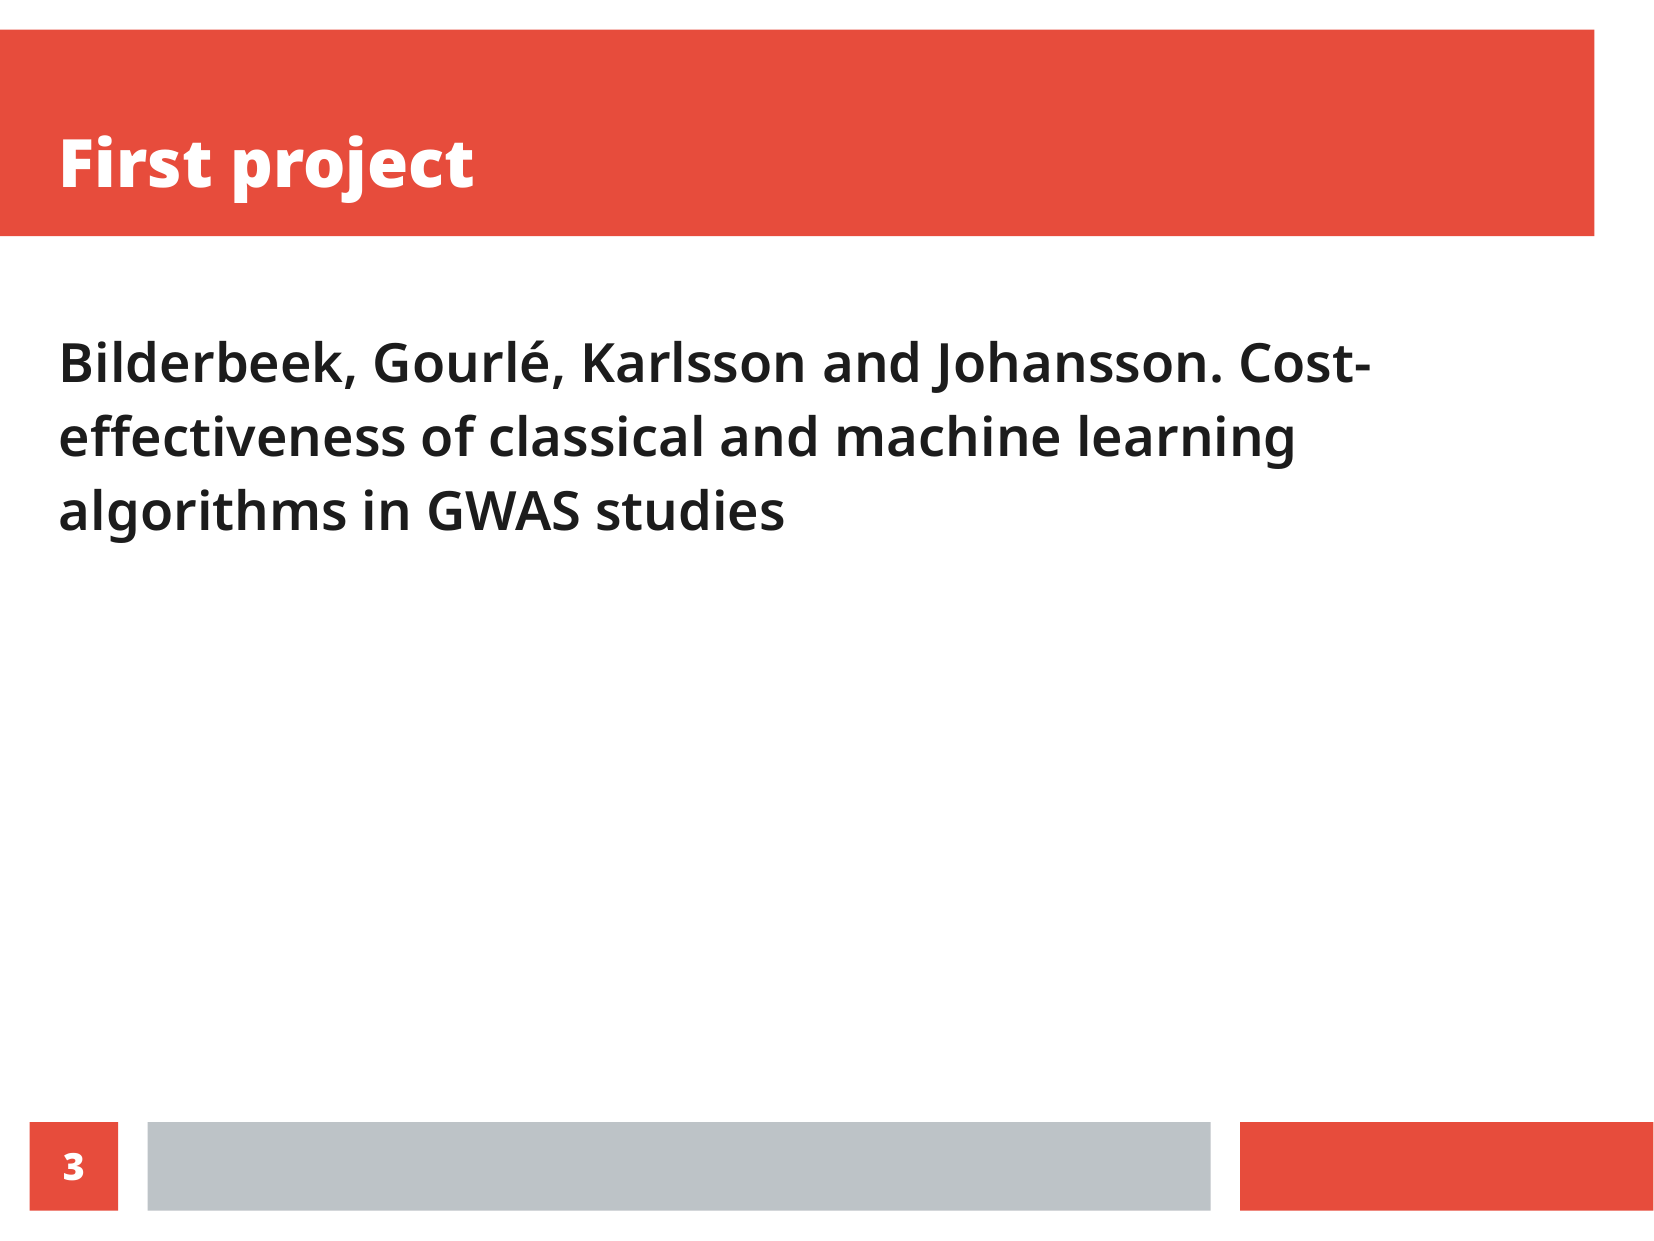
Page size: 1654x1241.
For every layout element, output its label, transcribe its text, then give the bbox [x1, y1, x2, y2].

title First project [59, 59, 1595, 207]
list Bilderbeek, Gourlé, Karlsson and Johansson. Cost-effectiveness of classical and machine learning algorithms in GWAS studies [59, 324, 1565, 1093]
